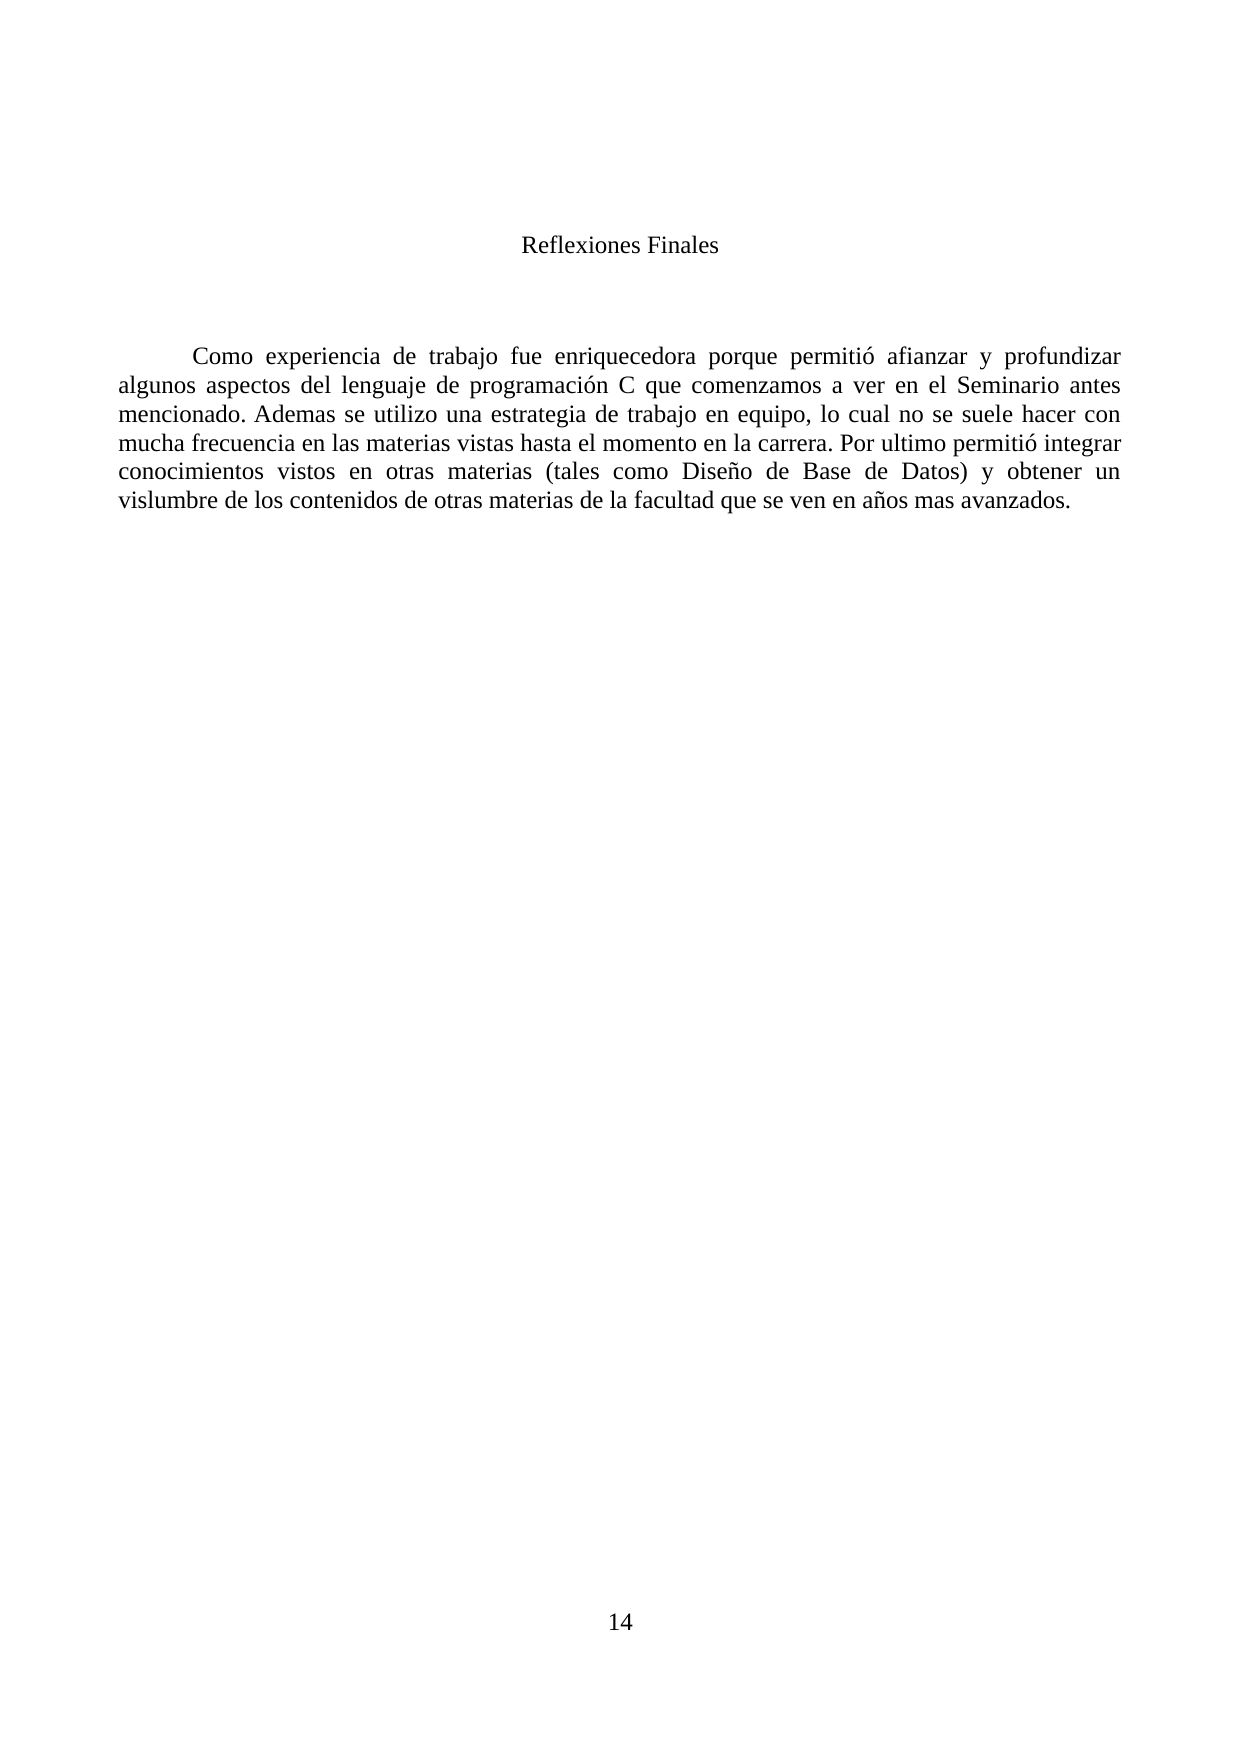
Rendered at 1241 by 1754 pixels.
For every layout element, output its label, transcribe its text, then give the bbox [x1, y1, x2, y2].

text Reflexiones Finales [118, 230, 1122, 258]
text Como experiencia de trabajo fue enriquecedora porque permitió afianzar y profundizar algunos aspectos del lenguaje de programación C que comenzamos a ver en el Seminario antes mencionado. Ademas se utilizo una estrategia de trabajo en equipo, lo cual no se suele hacer con mucha frecuencia en las materias vistas hasta el momento en la carrera. Por ultimo permitió integrar conocimientos vistos en otras materias (tales como Diseño de Base de Datos) y obtener un vislumbre de los contenidos de otras materias de la facultad que se ven en años mas avanzados. [118, 341, 1122, 514]
